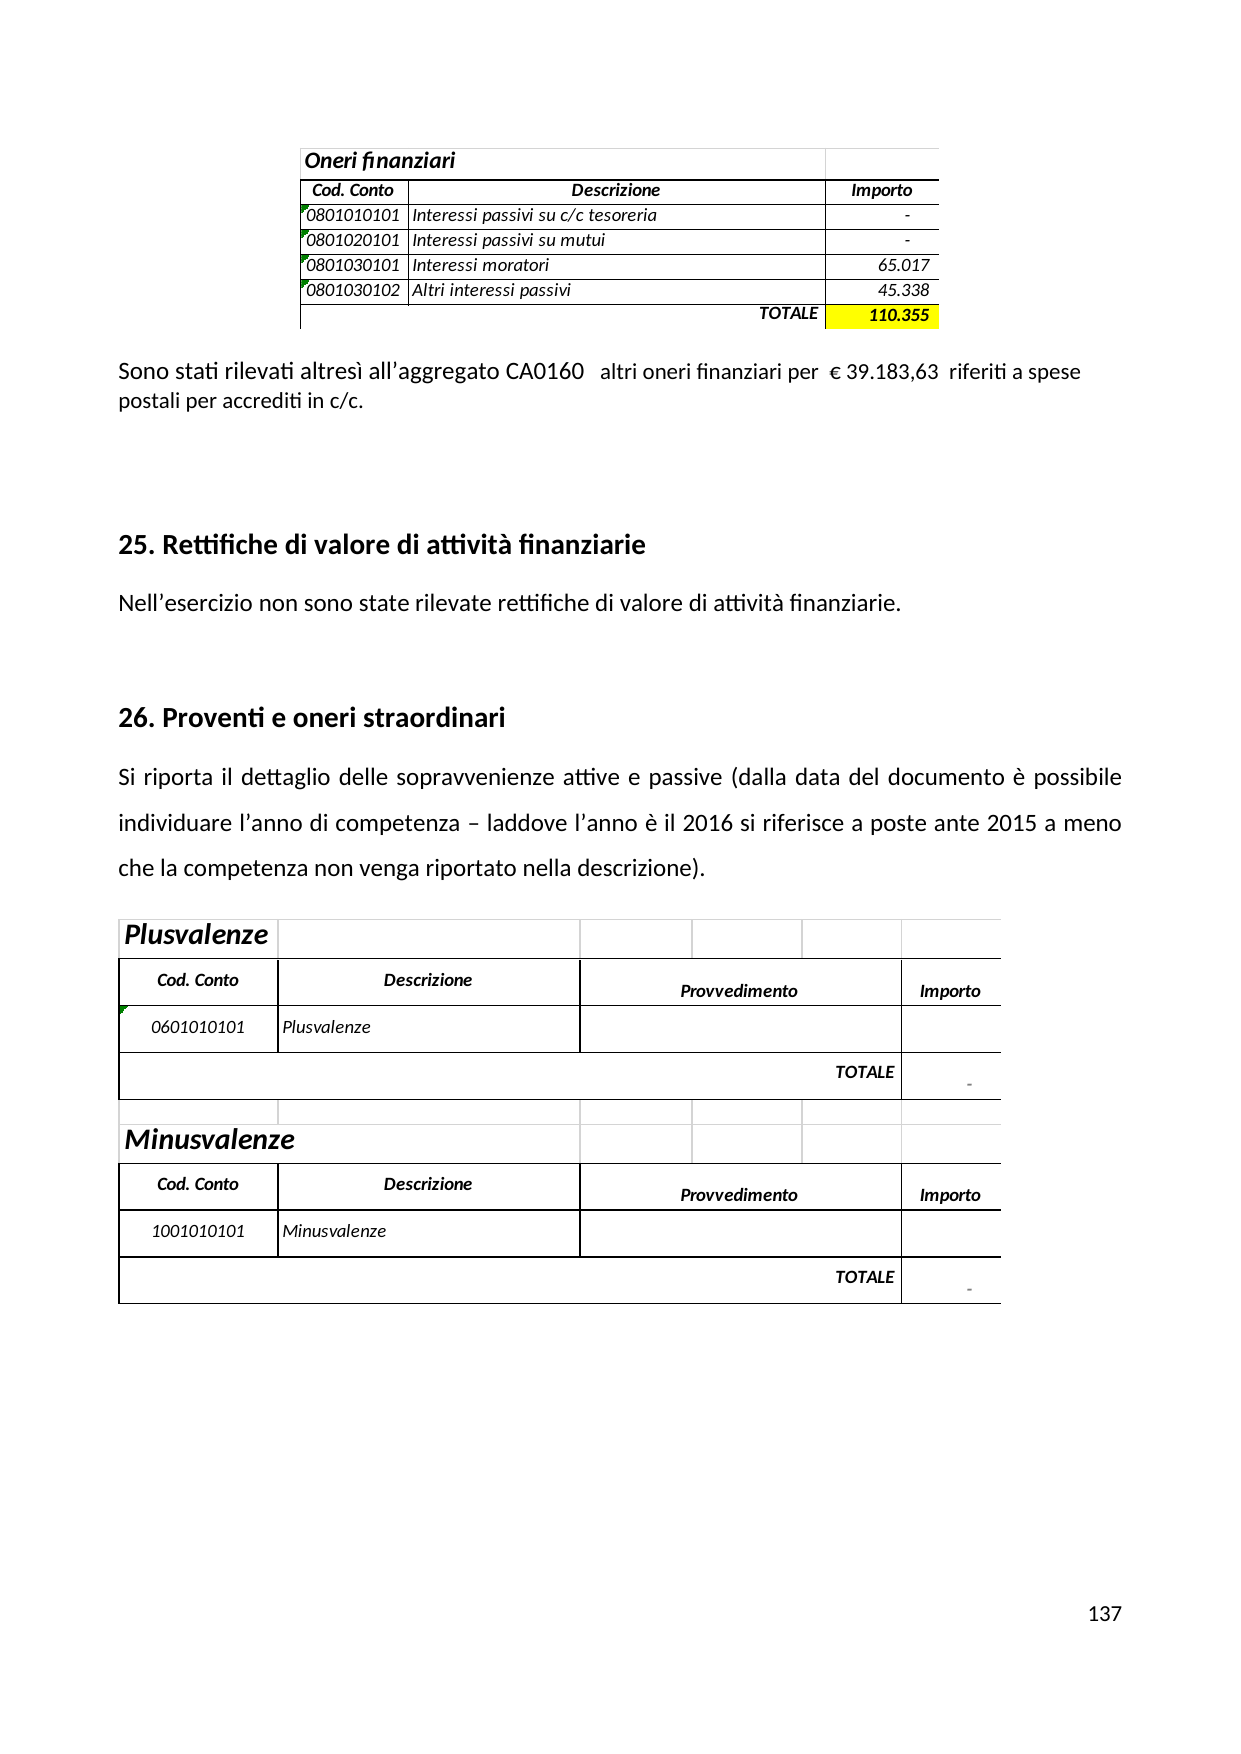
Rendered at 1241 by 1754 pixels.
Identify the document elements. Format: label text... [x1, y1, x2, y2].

text Nell’esercizio non sono state rilevate rettifiche di valore di attività finanziarie. [118, 587, 1122, 618]
text 26. Proventi e oneri straordinari [118, 699, 1122, 735]
text Si riporta il dettaglio delle sopravvenienze attive e passive (dalla data del documento è possibile individuare l’anno di competenza – laddove l’anno è il 2016 si riferisce a poste ante 2015 a meno che la competenza non venga riportato nella descrizione). [118, 761, 1122, 883]
text 25. Rettifiche di valore di attività finanziarie [118, 526, 1122, 561]
subtitle Sono stati rilevati altresì all’aggregato CA0160 altri oneri finanziari per € 39.183,63 riferiti a spese postali per accrediti in c/c. [118, 356, 1122, 414]
